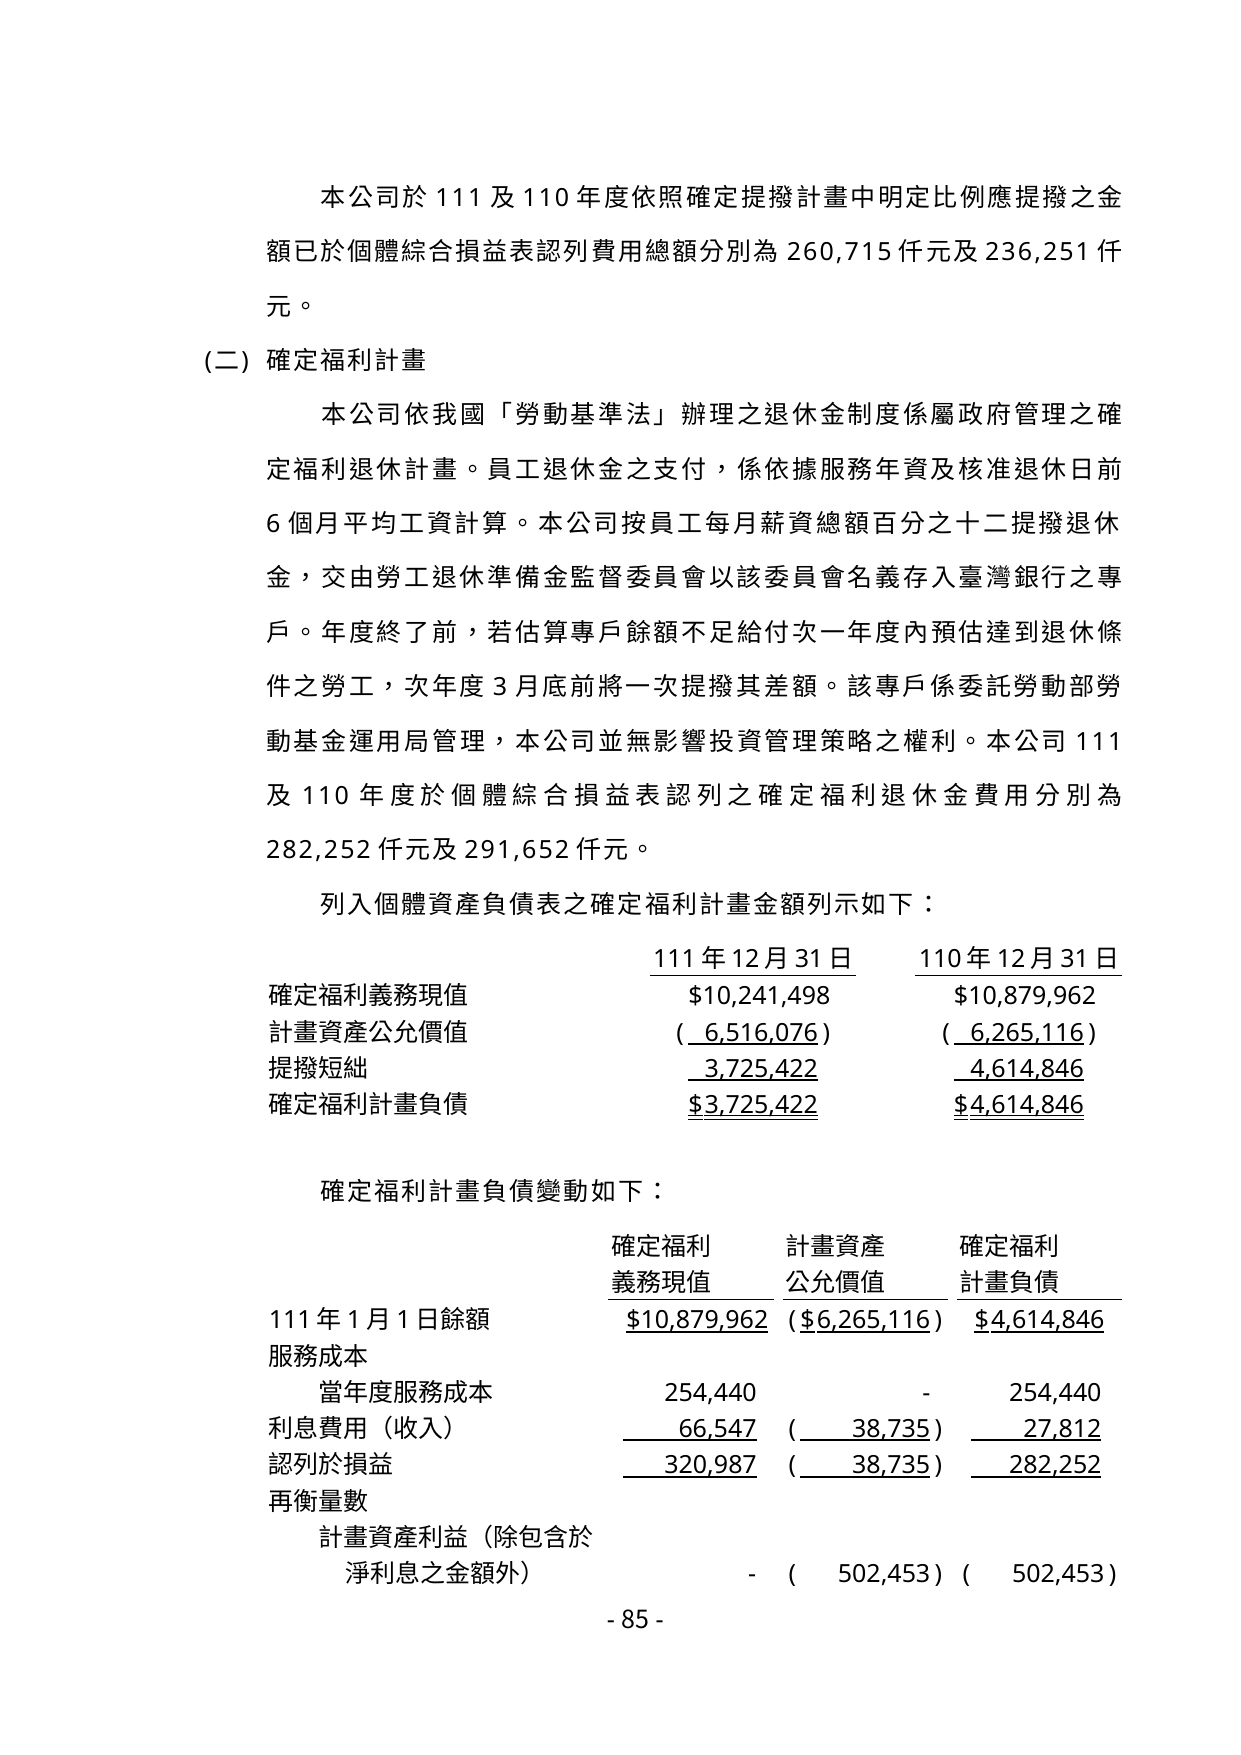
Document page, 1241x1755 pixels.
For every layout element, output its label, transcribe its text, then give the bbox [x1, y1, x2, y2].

table_cell [608, 1336, 774, 1372]
table_cell [783, 1481, 948, 1517]
table_cell 320,987 [608, 1445, 774, 1481]
table_cell [783, 1336, 948, 1372]
table_cell [591, 975, 650, 1012]
text 本公司依我國「勞動基準法」辦理之退休金制度係屬政府管理之確定福利退休計畫。員工退休金之支付，係依據服務年資及核准退休日前6個月平均工資計算。本公司按員工每月薪資總額百分之十二提撥退休金，交由勞工退休準備金監督委員會以該委員會名義存入臺灣銀行之專戶。年度終了前，若估算專戶餘額不足給付次一年度內預估達到退休條件之勞工，次年度3月底前將一次提撥其差額。該專戶係委託勞動部勞動基金運用局管理，本公司並無影響投資管理策略之權利。本公司111及110年度於個體綜合損益表認列之確定福利退休金費用分別為282,252仟元及291,652仟元。 [266, 395, 1122, 866]
table_cell ( 502,453 ) [957, 1517, 1122, 1590]
table_cell 確定福利義務現值 [266, 975, 591, 1012]
table_header [591, 939, 650, 975]
table_cell ( 38,735 ) [783, 1445, 948, 1481]
table_header 111年12月31日 [650, 939, 856, 975]
table_cell 當年度服務成本 [266, 1372, 599, 1408]
text 列入個體資產負債表之確定福利計畫金額列示如下： [266, 884, 1122, 920]
table_cell 27,812 [957, 1409, 1122, 1445]
table_cell $ 10,241,498 [650, 976, 856, 1012]
table_cell 計畫資產利益（除包含於淨利息之金額外） [266, 1517, 599, 1590]
table_header 110年12月31日 [915, 939, 1122, 975]
table_cell [608, 1481, 774, 1517]
table_cell ( $ 6,265,116 ) [783, 1300, 948, 1336]
table_cell [948, 1336, 957, 1372]
table_cell [591, 1012, 650, 1048]
table_cell [948, 1517, 957, 1590]
table_cell ( 6,265,116 ) [915, 1012, 1122, 1048]
table_cell [600, 1445, 608, 1481]
table_cell - [783, 1372, 948, 1408]
table_cell 282,252 [957, 1445, 1122, 1481]
table_cell 認列於損益 [266, 1445, 599, 1481]
table_cell [856, 975, 915, 1012]
table_cell [774, 1445, 782, 1481]
table_cell $ 4,614,846 [915, 1085, 1122, 1121]
table_cell 服務成本 [266, 1336, 599, 1372]
table_cell 254,440 [608, 1372, 774, 1408]
table_cell [856, 1085, 915, 1121]
table_cell [774, 1409, 782, 1445]
table_cell [774, 1481, 782, 1517]
table_cell [856, 1048, 915, 1084]
table_header [266, 939, 591, 975]
table_header [856, 939, 915, 975]
text (二) 確定福利計畫 [177, 340, 1122, 377]
table_cell 計畫資產公允價值 [266, 1012, 591, 1048]
table_cell ( 6,516,076 ) [650, 1012, 856, 1048]
text 確定福利計畫負債變動如下： [266, 1172, 1122, 1208]
table_cell $ 10,879,962 [915, 976, 1122, 1012]
table_cell [948, 1299, 957, 1336]
table_cell [948, 1372, 957, 1408]
table_cell [600, 1372, 608, 1408]
table_cell [600, 1336, 608, 1372]
table_cell 66,547 [608, 1409, 774, 1445]
table_cell [774, 1372, 782, 1408]
table_cell [948, 1409, 957, 1445]
table_cell [591, 1048, 650, 1084]
table_cell 確定福利計畫負債 [266, 1085, 591, 1121]
table_cell 254,440 [957, 1372, 1122, 1408]
table_cell [774, 1517, 782, 1590]
table_cell [600, 1481, 608, 1517]
table_cell ( 502,453 ) [783, 1517, 948, 1590]
table_header [266, 1226, 599, 1299]
table_cell ( 38,735 ) [783, 1409, 948, 1445]
table_cell 利息費用（收入） [266, 1409, 599, 1445]
table_cell [856, 1012, 915, 1048]
table_cell 111年1月1日餘額 [266, 1299, 599, 1336]
table_cell [948, 1445, 957, 1481]
text 本公司於111及110年度依照確定提撥計畫中明定比例應提撥之金額已於個體綜合損益表認列費用總額分別為260,715仟元及236,251仟元。 [266, 177, 1122, 322]
table_cell 3,725,422 [650, 1048, 856, 1084]
table_cell [600, 1517, 608, 1590]
table_cell 4,614,846 [915, 1048, 1122, 1084]
table_cell - [608, 1517, 774, 1590]
table_cell $ 3,725,422 [650, 1085, 856, 1121]
table_cell 再衡量數 [266, 1481, 599, 1517]
table_cell [957, 1481, 1122, 1517]
table_header [774, 1226, 782, 1299]
table_cell $ 10,879,962 [608, 1300, 774, 1336]
table_cell [774, 1299, 782, 1336]
table_cell [957, 1336, 1122, 1372]
table_cell [600, 1299, 608, 1336]
table_header [948, 1226, 957, 1299]
table_header 確定福利 計畫負債 [957, 1226, 1122, 1299]
table_header 計畫資產 公允價值 [783, 1226, 948, 1299]
table_cell [600, 1409, 608, 1445]
table_cell [591, 1085, 650, 1121]
table_cell 提撥短絀 [266, 1048, 591, 1084]
table_header 確定福利 義務現值 [608, 1226, 774, 1299]
table_cell [774, 1336, 782, 1372]
table_cell [948, 1481, 957, 1517]
table_header [600, 1226, 608, 1299]
table_cell $ 4,614,846 [957, 1300, 1122, 1336]
